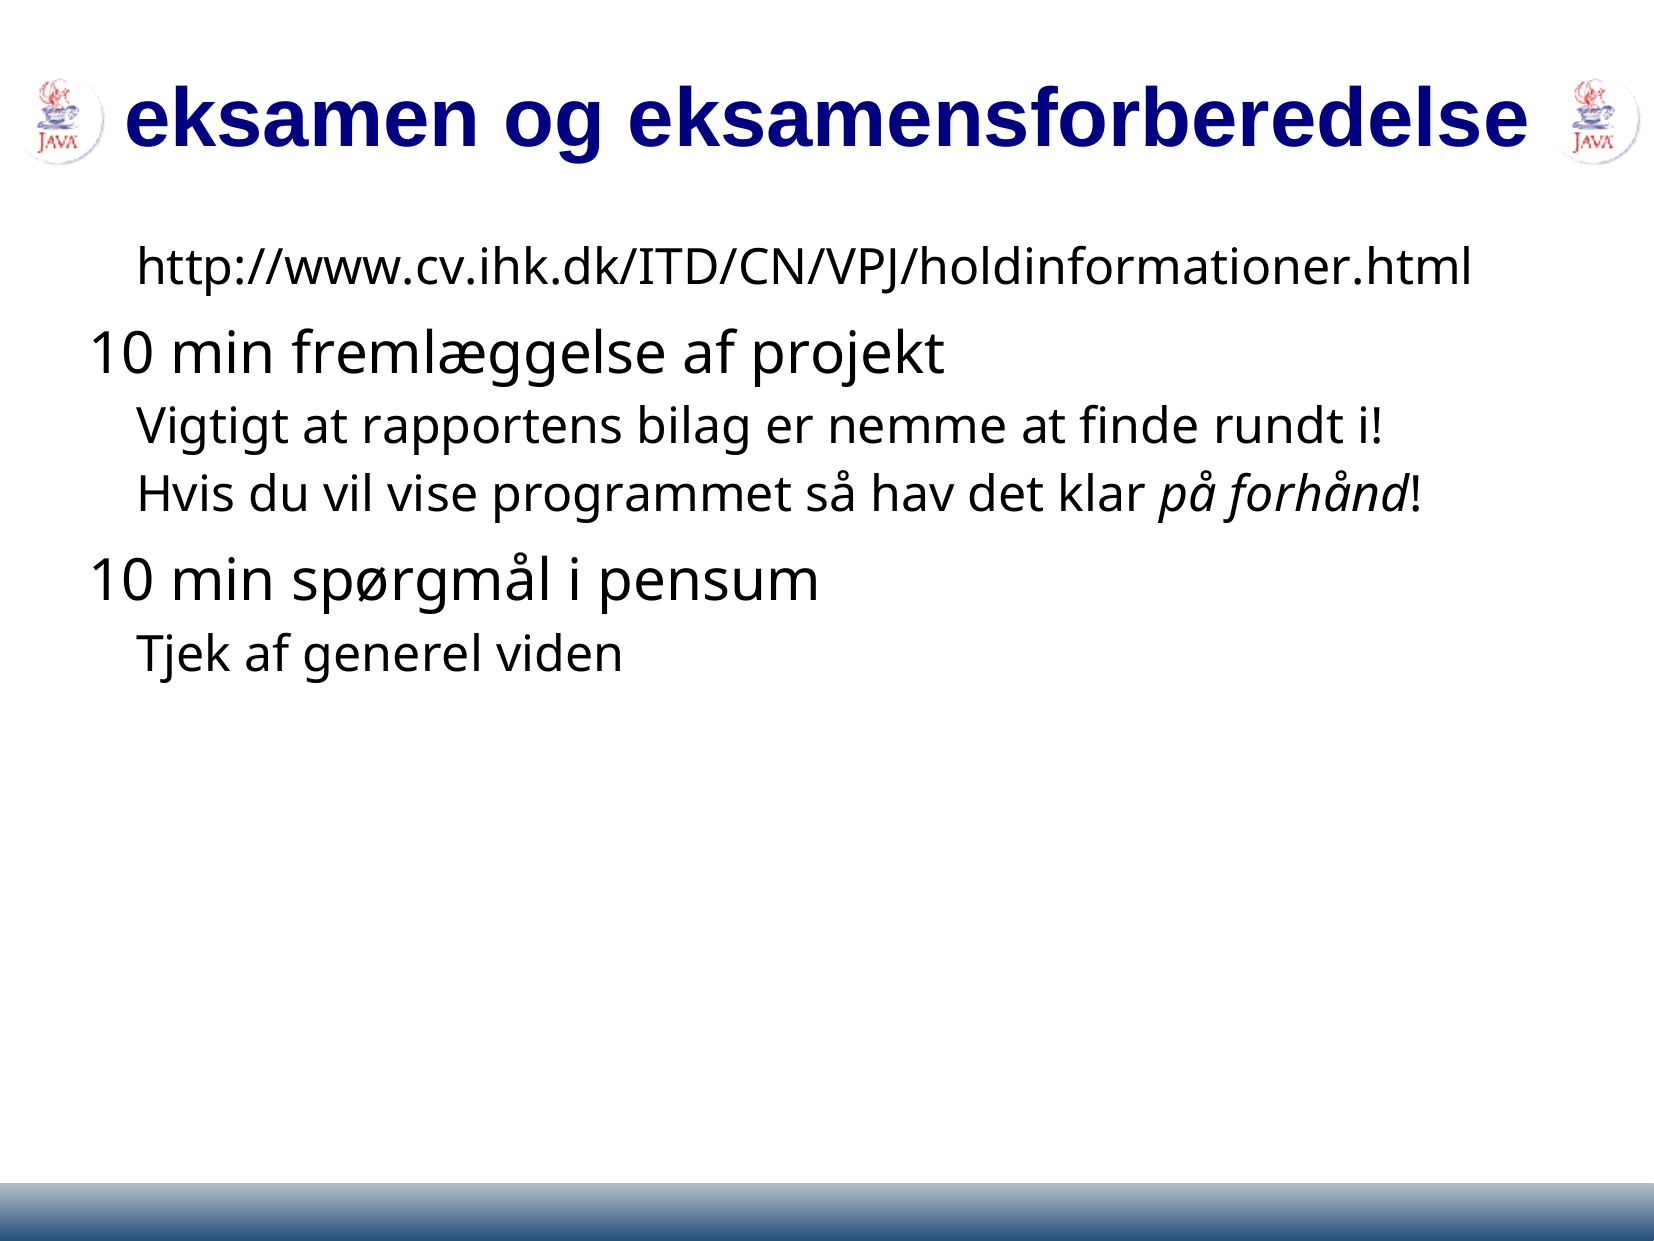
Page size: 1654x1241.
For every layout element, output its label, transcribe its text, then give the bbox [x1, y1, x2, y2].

picture [10, 71, 105, 169]
picture [1549, 71, 1645, 169]
list http://www.cv.ihk.dk/ITD/CN/VPJ/holdinformationer.html 10 min fremlæggelse af projekt Vigtigt at rapportens bilag er nemme at finde rundt i! Hvis du vil vise programmet så hav det klar på forhånd! 10 min spørgmål i pensum Tjek af generel viden [76, 230, 1573, 1183]
title eksamen og eksamensforberedelse [105, 14, 1549, 222]
